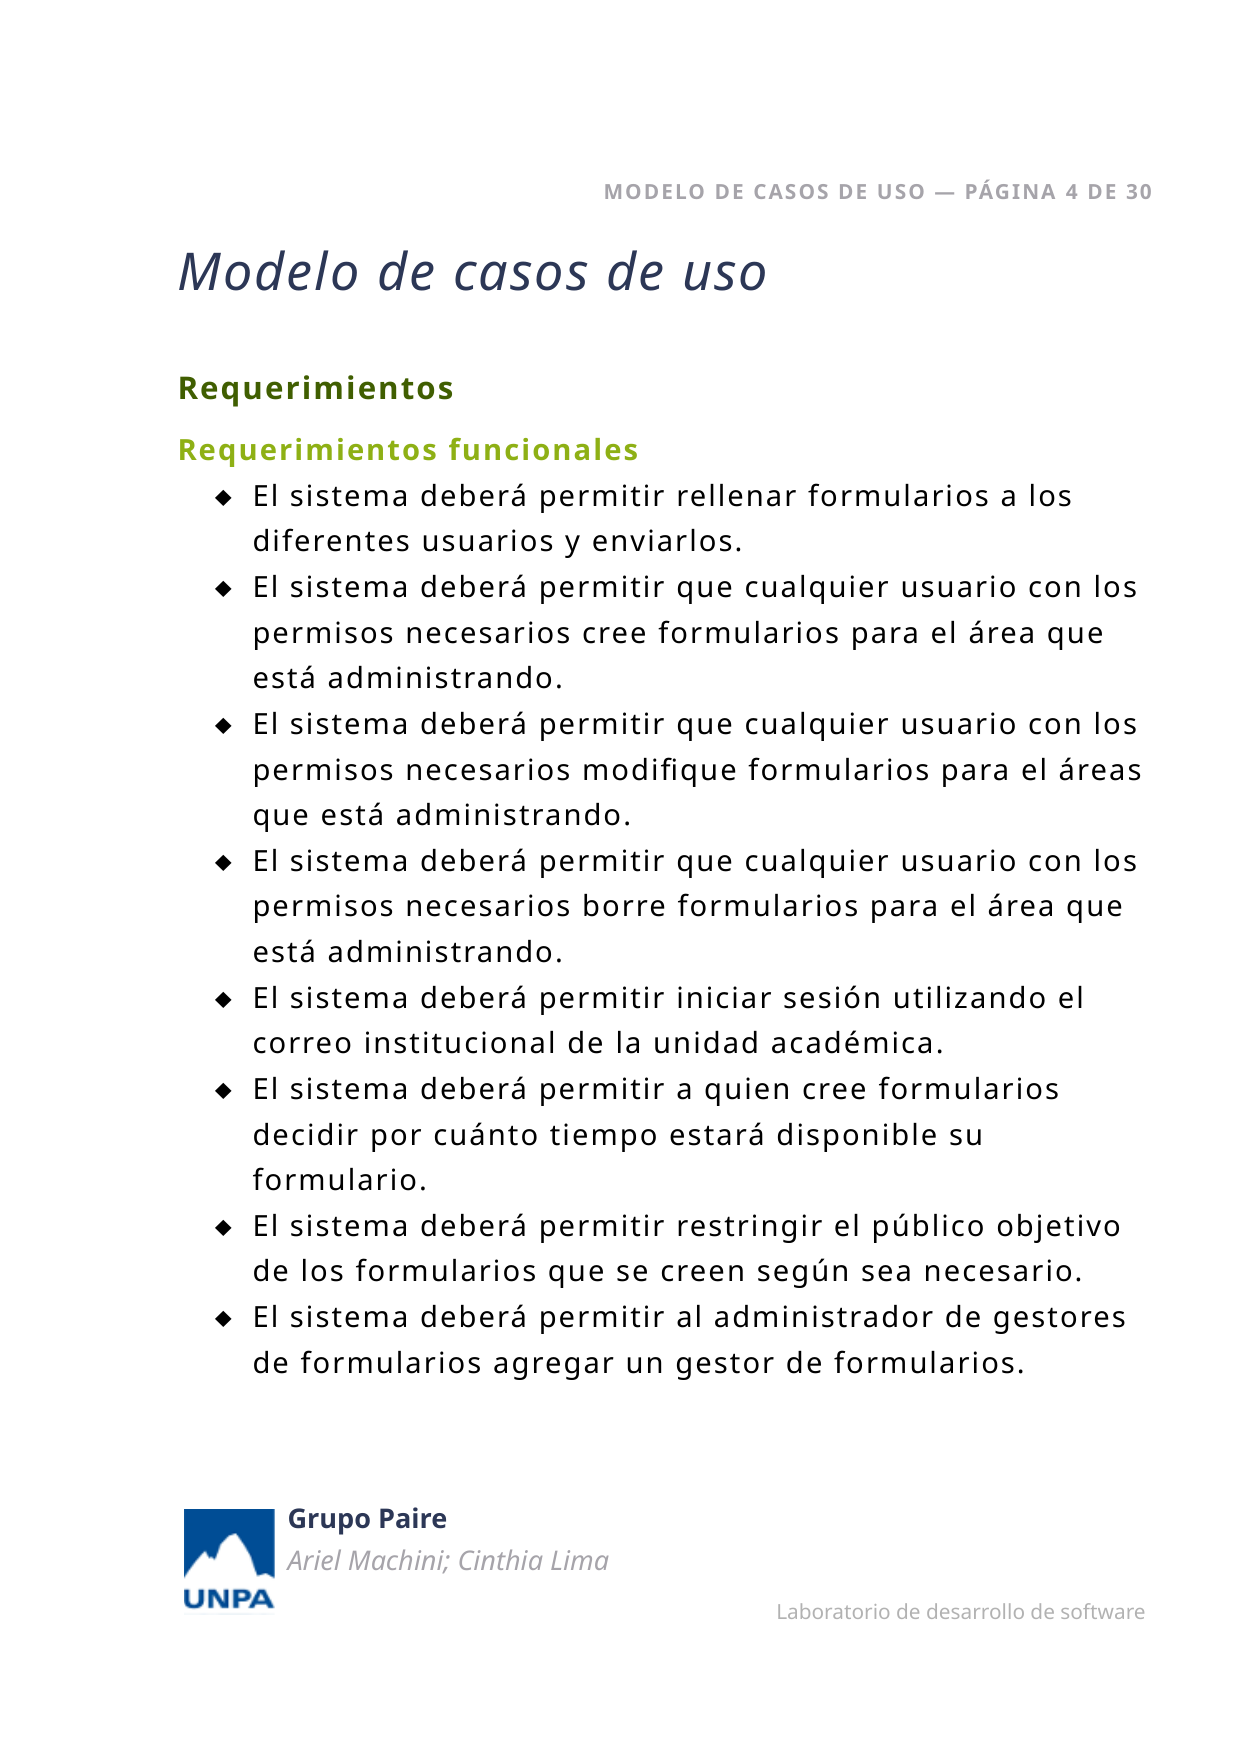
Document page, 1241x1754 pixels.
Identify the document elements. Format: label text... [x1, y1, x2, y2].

picture [184, 1509, 275, 1615]
list El sistema deberá permitir restringir el público objetivo de los formularios que se creen según sea necesario. [215, 1205, 1152, 1290]
text Modelo de casos de uso [177, 235, 1152, 306]
list El sistema deberá permitir que cualquier usuario con los permisos necesarios modifique formularios para el áreas que está administrando. [215, 703, 1152, 834]
list El sistema deberá permitir a quien cree formularios decidir por cuánto tiempo estará disponible su formulario. [215, 1068, 1152, 1199]
text Requerimientos funcionales [177, 429, 1152, 469]
list El sistema deberá permitir al administrador de gestores de formularios agregar un gestor de formularios. [215, 1296, 1152, 1382]
list El sistema deberá permitir rellenar formularios a los diferentes usuarios y enviarlos. [215, 475, 1152, 560]
list El sistema deberá permitir que cualquier usuario con los permisos necesarios cree formularios para el área que está administrando. [215, 566, 1152, 697]
list El sistema deberá permitir iniciar sesión utilizando el correo institucional de la unidad académica. [215, 977, 1152, 1062]
text Requerimientos [177, 366, 1152, 408]
list El sistema deberá permitir que cualquier usuario con los permisos necesarios borre formularios para el área que está administrando. [215, 840, 1152, 971]
